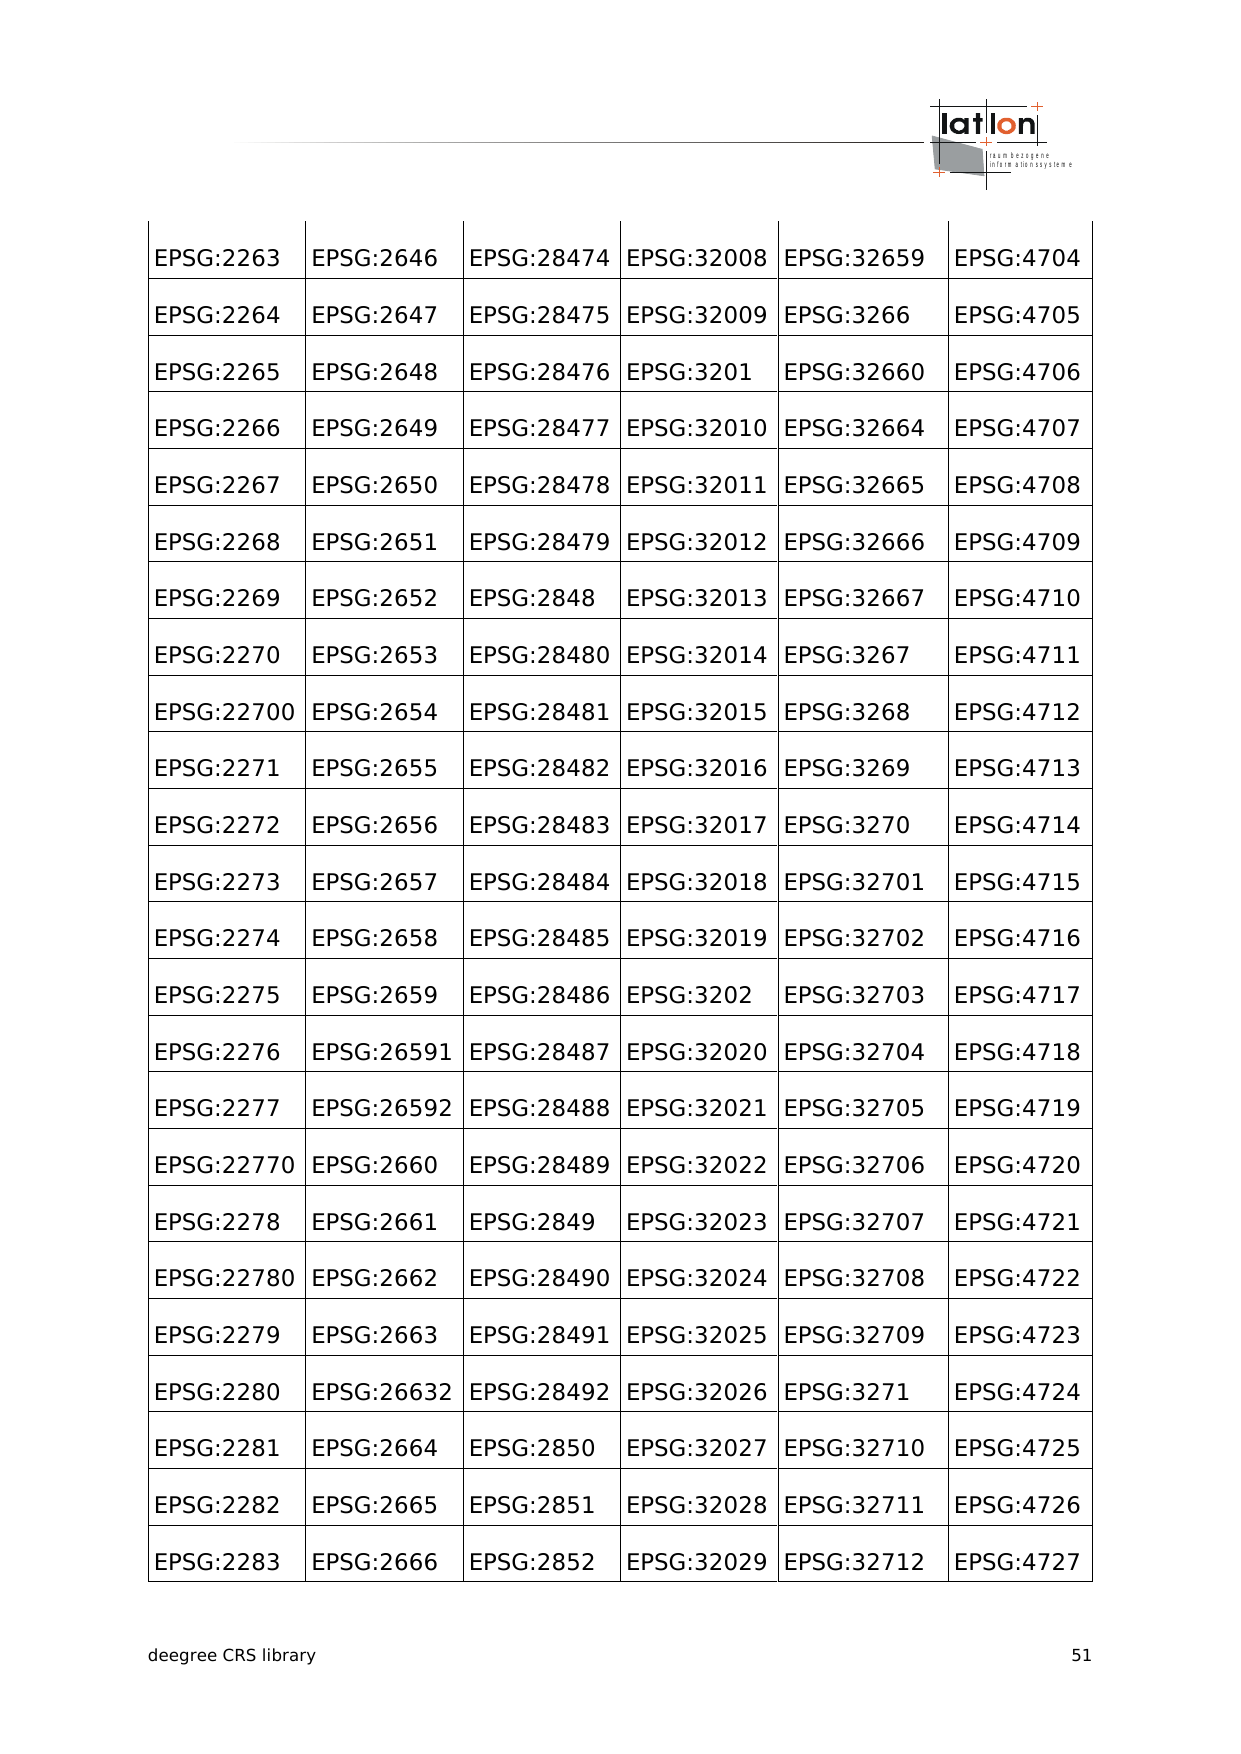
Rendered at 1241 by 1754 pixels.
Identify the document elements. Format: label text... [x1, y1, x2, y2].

table_cell EPSG:2852 [464, 1526, 620, 1581]
table_cell EPSG:2650 [306, 449, 463, 505]
table_cell EPSG:2666 [306, 1526, 463, 1581]
table_cell EPSG:4714 [949, 789, 1092, 845]
table_cell EPSG:32709 [779, 1299, 948, 1355]
table_cell EPSG:4710 [949, 562, 1092, 618]
table_cell EPSG:2661 [306, 1186, 463, 1241]
table_cell EPSG:28490 [464, 1242, 620, 1298]
table_cell EPSG:2660 [306, 1129, 463, 1185]
table_cell EPSG:2658 [306, 902, 463, 958]
table_cell EPSG:4716 [949, 902, 1092, 958]
table_cell EPSG:28475 [464, 279, 620, 335]
table_cell EPSG:32706 [779, 1129, 948, 1185]
table_cell EPSG:2282 [149, 1469, 305, 1525]
table_cell EPSG:2651 [306, 506, 463, 561]
table_cell EPSG:32016 [621, 732, 777, 788]
table_cell EPSG:2265 [149, 336, 305, 391]
table_cell EPSG:32013 [621, 562, 777, 618]
table_cell EPSG:2665 [306, 1469, 463, 1525]
table_cell EPSG:28489 [464, 1129, 620, 1185]
table_cell EPSG:26592 [306, 1072, 463, 1128]
table_cell EPSG:32018 [621, 846, 777, 901]
table_cell EPSG:28477 [464, 392, 620, 448]
table_cell EPSG:2654 [306, 676, 463, 731]
table_cell EPSG:4726 [949, 1469, 1092, 1525]
table_cell EPSG:2849 [464, 1186, 620, 1241]
table_cell EPSG:32025 [621, 1299, 777, 1355]
table_cell EPSG:32024 [621, 1242, 777, 1298]
table_cell EPSG:32712 [779, 1526, 948, 1581]
table_cell EPSG:28484 [464, 846, 620, 901]
table_cell EPSG:2268 [149, 506, 305, 561]
table_cell EPSG:22770 [149, 1129, 305, 1185]
table_cell EPSG:28476 [464, 336, 620, 391]
table_cell EPSG:32029 [621, 1526, 777, 1581]
table_cell EPSG:4706 [949, 336, 1092, 391]
table_cell EPSG:32020 [621, 1016, 777, 1071]
table_cell EPSG:28491 [464, 1299, 620, 1355]
table_cell EPSG:32011 [621, 449, 777, 505]
table_cell EPSG:4711 [949, 619, 1092, 675]
table_cell EPSG:32659 [779, 221, 948, 278]
table_cell EPSG:3202 [621, 959, 777, 1015]
table_cell EPSG:32028 [621, 1469, 777, 1525]
table_cell EPSG:28485 [464, 902, 620, 958]
table_cell EPSG:4705 [949, 279, 1092, 335]
table_cell EPSG:32710 [779, 1412, 948, 1468]
table_cell EPSG:2278 [149, 1186, 305, 1241]
table_cell EPSG:2275 [149, 959, 305, 1015]
table_cell EPSG:4709 [949, 506, 1092, 561]
table_cell EPSG:32664 [779, 392, 948, 448]
table_cell EPSG:28492 [464, 1356, 620, 1411]
table_cell EPSG:32703 [779, 959, 948, 1015]
table_cell EPSG:2272 [149, 789, 305, 845]
table_cell EPSG:2263 [149, 221, 305, 278]
table_cell EPSG:2662 [306, 1242, 463, 1298]
table_cell EPSG:32026 [621, 1356, 777, 1411]
table_cell EPSG:2274 [149, 902, 305, 958]
table_cell EPSG:4704 [949, 221, 1092, 278]
table_cell EPSG:32019 [621, 902, 777, 958]
table_cell EPSG:28474 [464, 221, 620, 278]
table_cell EPSG:2283 [149, 1526, 305, 1581]
table_cell EPSG:2266 [149, 392, 305, 448]
table_cell EPSG:2269 [149, 562, 305, 618]
table_cell EPSG:32014 [621, 619, 777, 675]
table_cell EPSG:2848 [464, 562, 620, 618]
table_cell EPSG:3267 [779, 619, 948, 675]
table_cell EPSG:32022 [621, 1129, 777, 1185]
table_cell EPSG:4725 [949, 1412, 1092, 1468]
table_cell EPSG:2273 [149, 846, 305, 901]
table_cell EPSG:32665 [779, 449, 948, 505]
table_cell EPSG:28483 [464, 789, 620, 845]
table_cell EPSG:4719 [949, 1072, 1092, 1128]
table_cell EPSG:32705 [779, 1072, 948, 1128]
table_cell EPSG:4707 [949, 392, 1092, 448]
table_cell EPSG:2655 [306, 732, 463, 788]
table_cell EPSG:3268 [779, 676, 948, 731]
table_cell EPSG:2281 [149, 1412, 305, 1468]
table_cell EPSG:28479 [464, 506, 620, 561]
table_cell EPSG:2280 [149, 1356, 305, 1411]
table_cell EPSG:2276 [149, 1016, 305, 1071]
table_cell EPSG:2271 [149, 732, 305, 788]
table_cell EPSG:2656 [306, 789, 463, 845]
table_cell EPSG:26591 [306, 1016, 463, 1071]
table_cell EPSG:4713 [949, 732, 1092, 788]
table_cell EPSG:2264 [149, 279, 305, 335]
table_cell EPSG:28482 [464, 732, 620, 788]
table_cell EPSG:32704 [779, 1016, 948, 1071]
table_cell EPSG:2851 [464, 1469, 620, 1525]
table_cell EPSG:32708 [779, 1242, 948, 1298]
table_cell EPSG:4717 [949, 959, 1092, 1015]
table_cell EPSG:2850 [464, 1412, 620, 1468]
table_cell EPSG:32009 [621, 279, 777, 335]
table_cell EPSG:32701 [779, 846, 948, 901]
table_cell EPSG:32660 [779, 336, 948, 391]
table_cell EPSG:2647 [306, 279, 463, 335]
table_cell EPSG:28487 [464, 1016, 620, 1071]
table_cell EPSG:2664 [306, 1412, 463, 1468]
table_cell EPSG:2270 [149, 619, 305, 675]
table_cell EPSG:32711 [779, 1469, 948, 1525]
table_cell EPSG:28480 [464, 619, 620, 675]
table_cell EPSG:3271 [779, 1356, 948, 1411]
table_cell EPSG:28486 [464, 959, 620, 1015]
table_cell EPSG:2649 [306, 392, 463, 448]
table_cell EPSG:4715 [949, 846, 1092, 901]
table_cell EPSG:2648 [306, 336, 463, 391]
table_cell EPSG:4708 [949, 449, 1092, 505]
table_cell EPSG:28481 [464, 676, 620, 731]
table_cell EPSG:32707 [779, 1186, 948, 1241]
table_cell EPSG:22700 [149, 676, 305, 731]
table_cell EPSG:32008 [621, 221, 777, 278]
table_cell EPSG:28488 [464, 1072, 620, 1128]
table_cell EPSG:3201 [621, 336, 777, 391]
table_cell EPSG:4724 [949, 1356, 1092, 1411]
table_cell EPSG:4720 [949, 1129, 1092, 1185]
table_cell EPSG:2657 [306, 846, 463, 901]
table_cell EPSG:32012 [621, 506, 777, 561]
table_cell EPSG:32010 [621, 392, 777, 448]
table_cell EPSG:2277 [149, 1072, 305, 1128]
table_cell EPSG:3266 [779, 279, 948, 335]
table_cell EPSG:2267 [149, 449, 305, 505]
table_cell EPSG:4723 [949, 1299, 1092, 1355]
table_cell EPSG:2663 [306, 1299, 463, 1355]
table_cell EPSG:32015 [621, 676, 777, 731]
table_cell EPSG:28478 [464, 449, 620, 505]
table_cell EPSG:32017 [621, 789, 777, 845]
table_cell EPSG:3270 [779, 789, 948, 845]
table_cell EPSG:32021 [621, 1072, 777, 1128]
table_cell EPSG:32666 [779, 506, 948, 561]
table_cell EPSG:4718 [949, 1016, 1092, 1071]
table_cell EPSG:4712 [949, 676, 1092, 731]
table_cell EPSG:32667 [779, 562, 948, 618]
table_cell EPSG:32702 [779, 902, 948, 958]
table_cell EPSG:2279 [149, 1299, 305, 1355]
table_cell EPSG:26632 [306, 1356, 463, 1411]
table_cell EPSG:4727 [949, 1526, 1092, 1581]
table_cell EPSG:2646 [306, 221, 463, 278]
table_cell EPSG:32027 [621, 1412, 777, 1468]
table_cell EPSG:2652 [306, 562, 463, 618]
table_cell EPSG:2653 [306, 619, 463, 675]
table_cell EPSG:4721 [949, 1186, 1092, 1241]
table_cell EPSG:4722 [949, 1242, 1092, 1298]
table_cell EPSG:22780 [149, 1242, 305, 1298]
table_cell EPSG:2659 [306, 959, 463, 1015]
table_cell EPSG:32023 [621, 1186, 777, 1241]
table_cell EPSG:3269 [779, 732, 948, 788]
